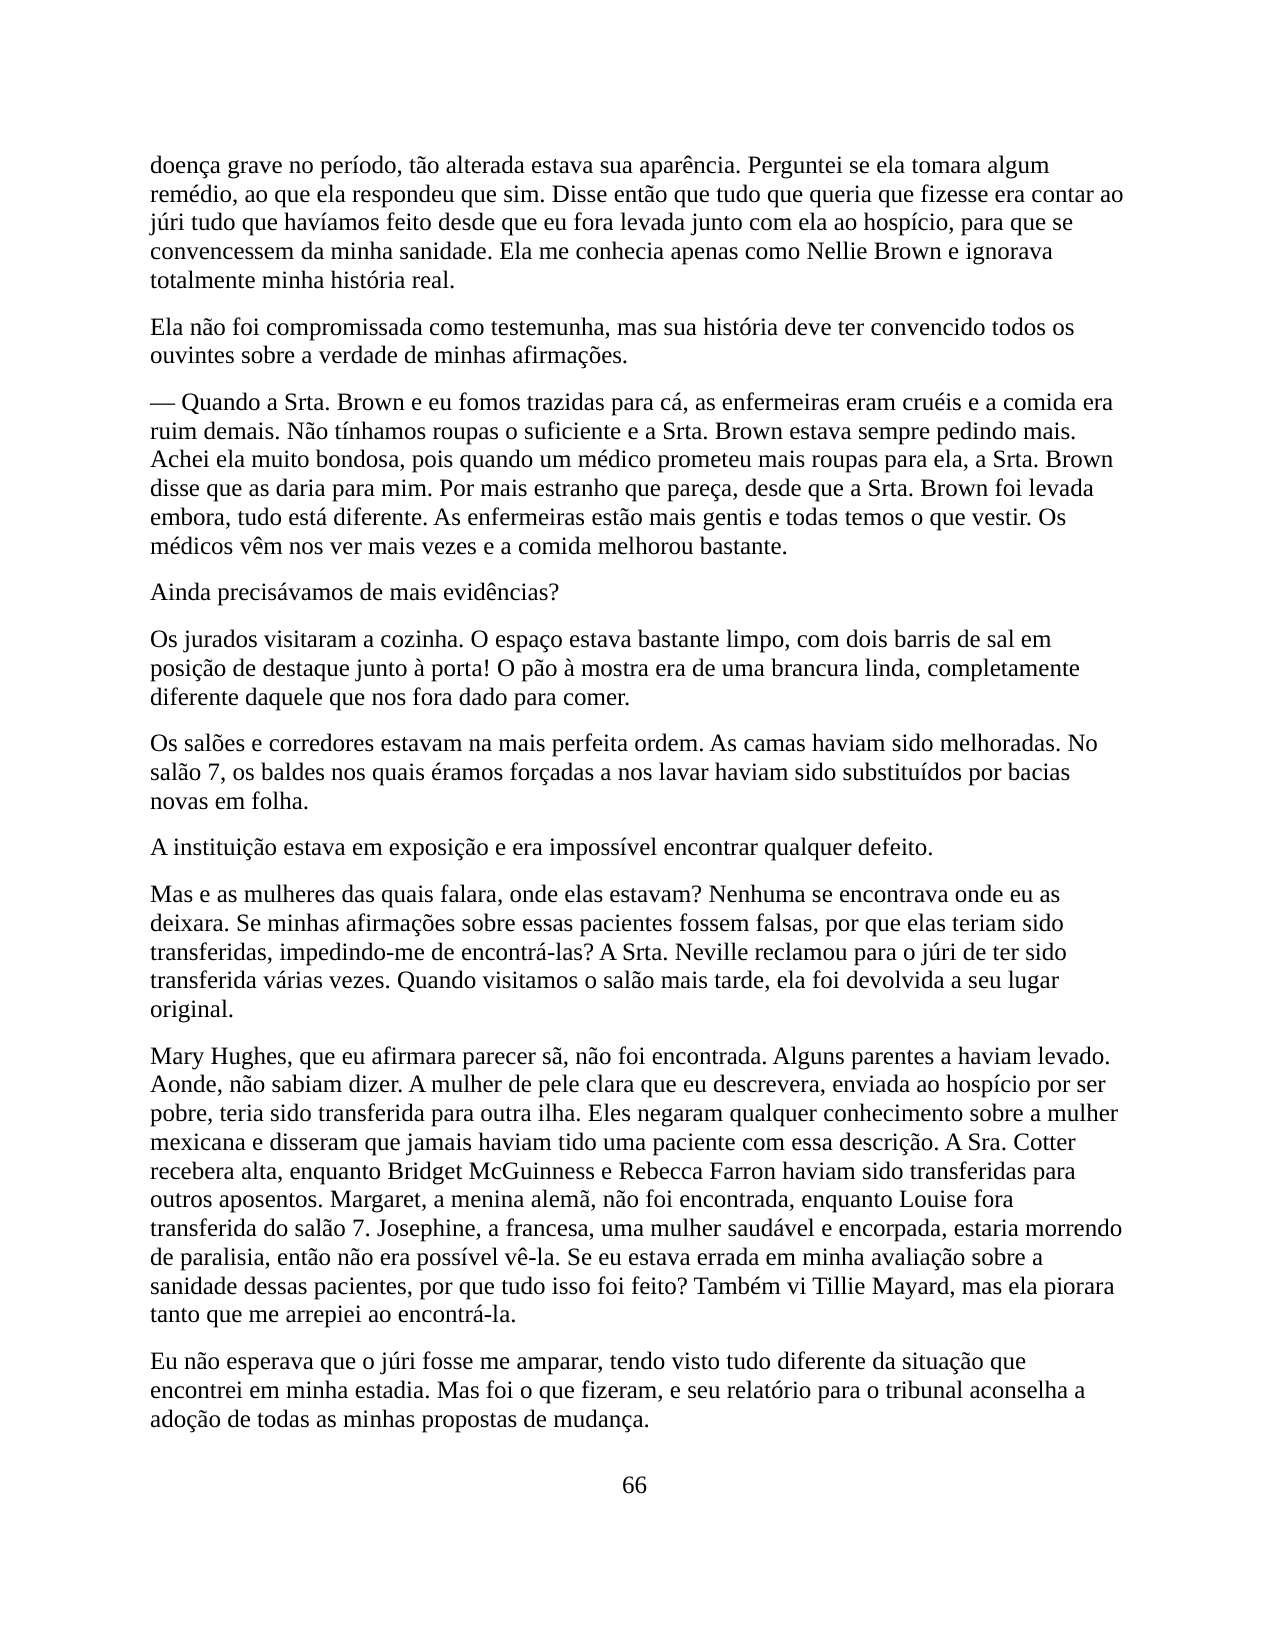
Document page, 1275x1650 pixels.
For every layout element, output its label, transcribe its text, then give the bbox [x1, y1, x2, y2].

text Ela não foi compromissada como testemunha, mas sua história deve ter convencido todos os ouvintes sobre a verdade de minhas afirmações. [150, 312, 1125, 369]
text — Quando a Srta. Brown e eu fomos trazidas para cá, as enfermeiras eram cruéis e a comida era ruim demais. Não tínhamos roupas o suficiente e a Srta. Brown estava sempre pedindo mais. Achei ela muito bondosa, pois quando um médico prometeu mais roupas para ela, a Srta. Brown disse que as daria para mim. Por mais estranho que pareça, desde que a Srta. Brown foi levada embora, tudo está diferente. As enfermeiras estão mais gentis e todas temos o que vestir. Os médicos vêm nos ver mais vezes e a comida melhorou bastante. [150, 387, 1125, 559]
text Mary Hughes, que eu afirmara parecer sã, não foi encontrada. Alguns parentes a haviam levado. Aonde, não sabiam dizer. A mulher de pele clara que eu descrevera, enviada ao hospício por ser pobre, teria sido transferida para outra ilha. Eles negaram qualquer conhecimento sobre a mulher mexicana e disseram que jamais haviam tido uma paciente com essa descrição. A Sra. Cotter recebera alta, enquanto Bridget McGuinness e Rebecca Farron haviam sido transferidas para outros aposentos. Margaret, a menina alemã, não foi encontrada, enquanto Louise fora transferida do salão 7. Josephine, a francesa, uma mulher saudável e encorpada, estaria morrendo de paralisia, então não era possível vê-la. Se eu estava errada em minha avaliação sobre a sanidade dessas pacientes, por que tudo isso foi feito? Também vi Tillie Mayard, mas ela piorara tanto que me arrepiei ao encontrá-la. [150, 1041, 1125, 1328]
text Os salões e corredores estavam na mais perfeita ordem. As camas haviam sido melhoradas. No salão 7, os baldes nos quais éramos forçadas a nos lavar haviam sido substituídos por bacias novas em folha. [150, 728, 1125, 814]
text doença grave no período, tão alterada estava sua aparência. Perguntei se ela tomara algum remédio, ao que ela respondeu que sim. Disse então que tudo que queria que fizesse era contar ao júri tudo que havíamos feito desde que eu fora levada junto com ela ao hospício, para que se convencessem da minha sanidade. Ela me conhecia apenas como Nellie Brown e ignorava totalmente minha história real. [150, 150, 1125, 294]
text Eu não esperava que o júri fosse me amparar, tendo visto tudo diferente da situação que encontrei em minha estadia. Mas foi o que fizeram, e seu relatório para o tribunal aconselha a adoção de todas as minhas propostas de mudança. [150, 1346, 1125, 1432]
text Ainda precisávamos de mais evidências? [150, 577, 1125, 606]
text A instituição estava em exposição e era impossível encontrar qualquer defeito. [150, 832, 1125, 861]
text Mas e as mulheres das quais falara, onde elas estavam? Nenhuma se encontrava onde eu as deixara. Se minhas afirmações sobre essas pacientes fossem falsas, por que elas teriam sido transferidas, impedindo-me de encontrá-las? A Srta. Neville reclamou para o júri de ter sido transferida várias vezes. Quando visitamos o salão mais tarde, ela foi devolvida a seu lugar original. [150, 879, 1125, 1023]
text Os jurados visitaram a cozinha. O espaço estava bastante limpo, com dois barris de sal em posição de destaque junto à porta! O pão à mostra era de uma brancura linda, completamente diferente daquele que nos fora dado para comer. [150, 624, 1125, 710]
